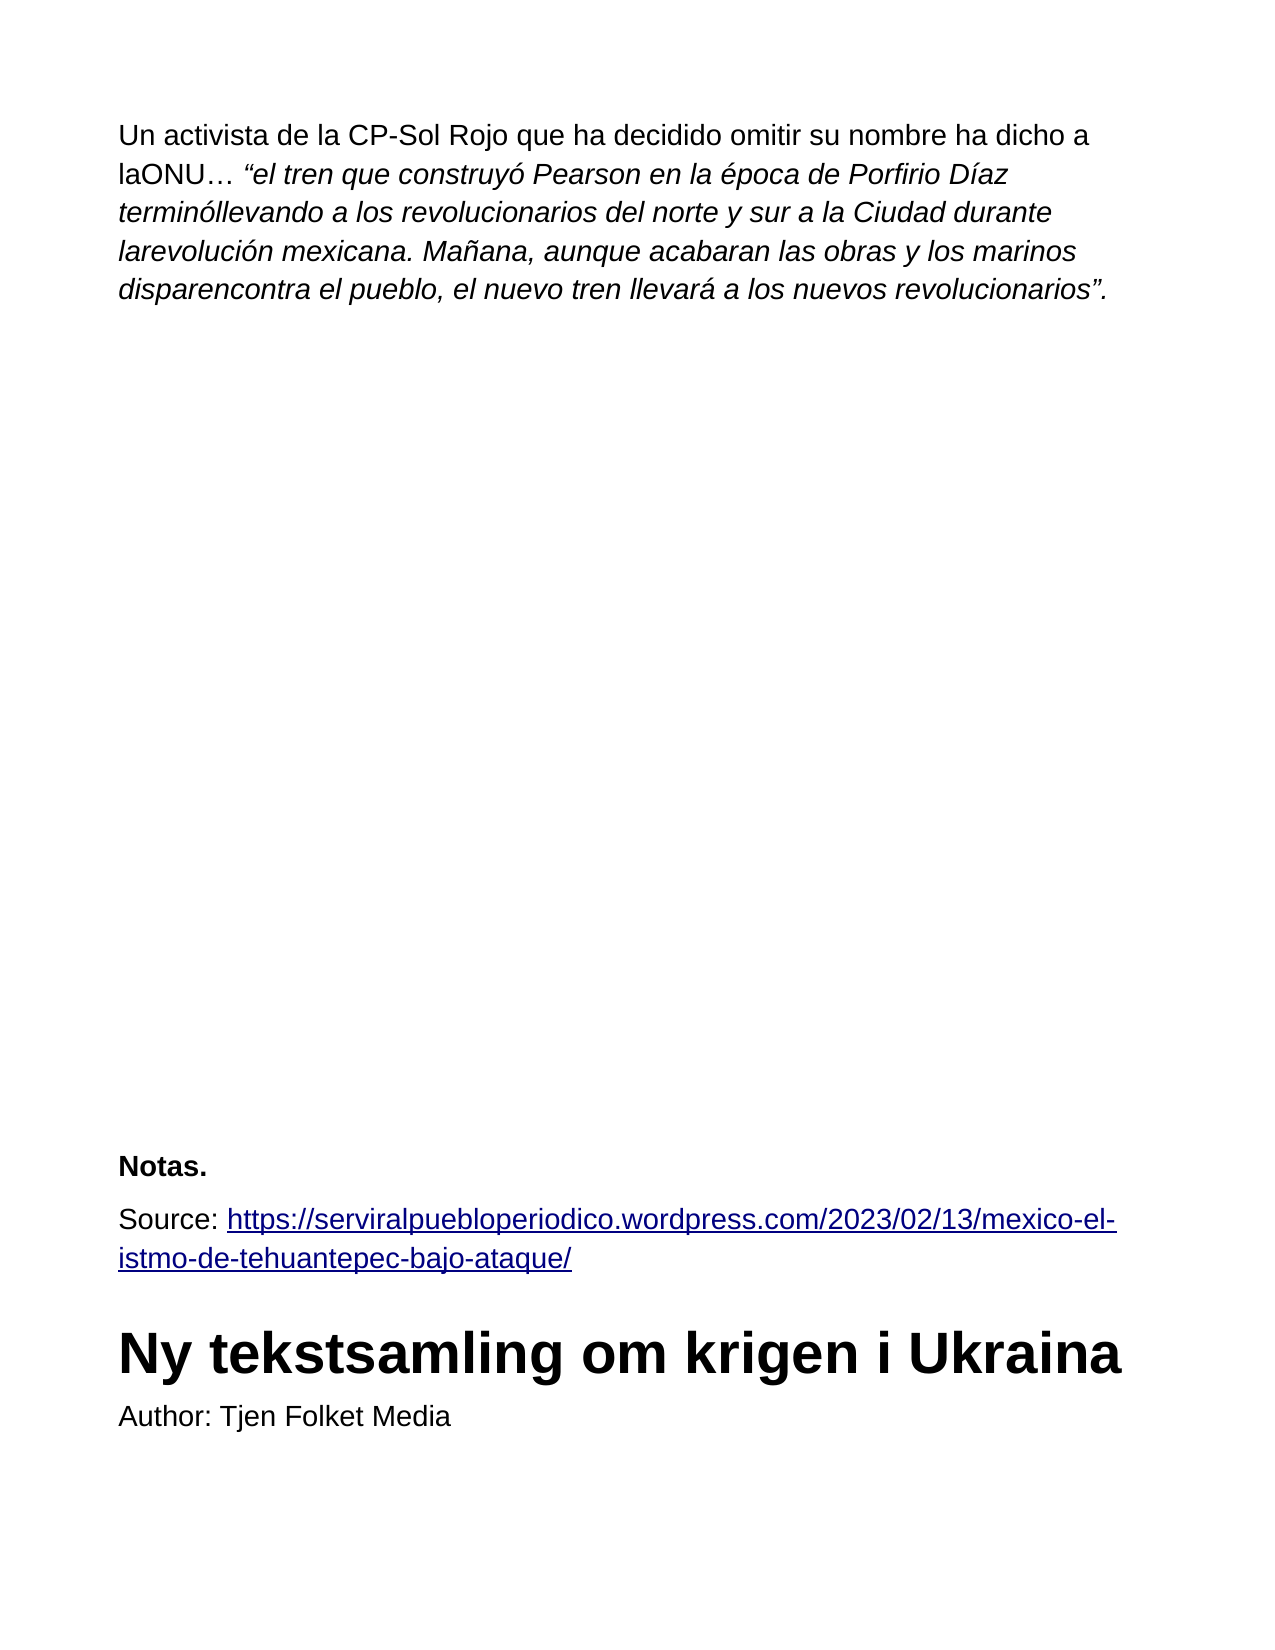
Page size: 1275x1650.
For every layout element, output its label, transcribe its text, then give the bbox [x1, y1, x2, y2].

subtitle Ny tekstsamling om krigen i Ukraina [118, 1319, 1157, 1386]
text Notas. [118, 1149, 1157, 1183]
text Author: Tjen Folket Media [118, 1399, 1157, 1432]
text Source: https://serviralpuebloperiodico.wordpress.com/2023/02/13/mexico-el-istmo-de-tehuantepec-bajo-ataque/ [118, 1202, 1157, 1274]
text Un activista de la CP-Sol Rojo que ha decidido omitir su nombre ha dicho a laONU… “el tren que construyó Pearson en la época de Porfirio Díaz terminóllevando a los revolucionarios del norte y sur a la Ciudad durante larevolución mexicana. Mañana, aunque acabaran las obras y los marinos disparencontra el pueblo, el nuevo tren llevará a los nuevos revolucionarios”. [118, 118, 1157, 306]
